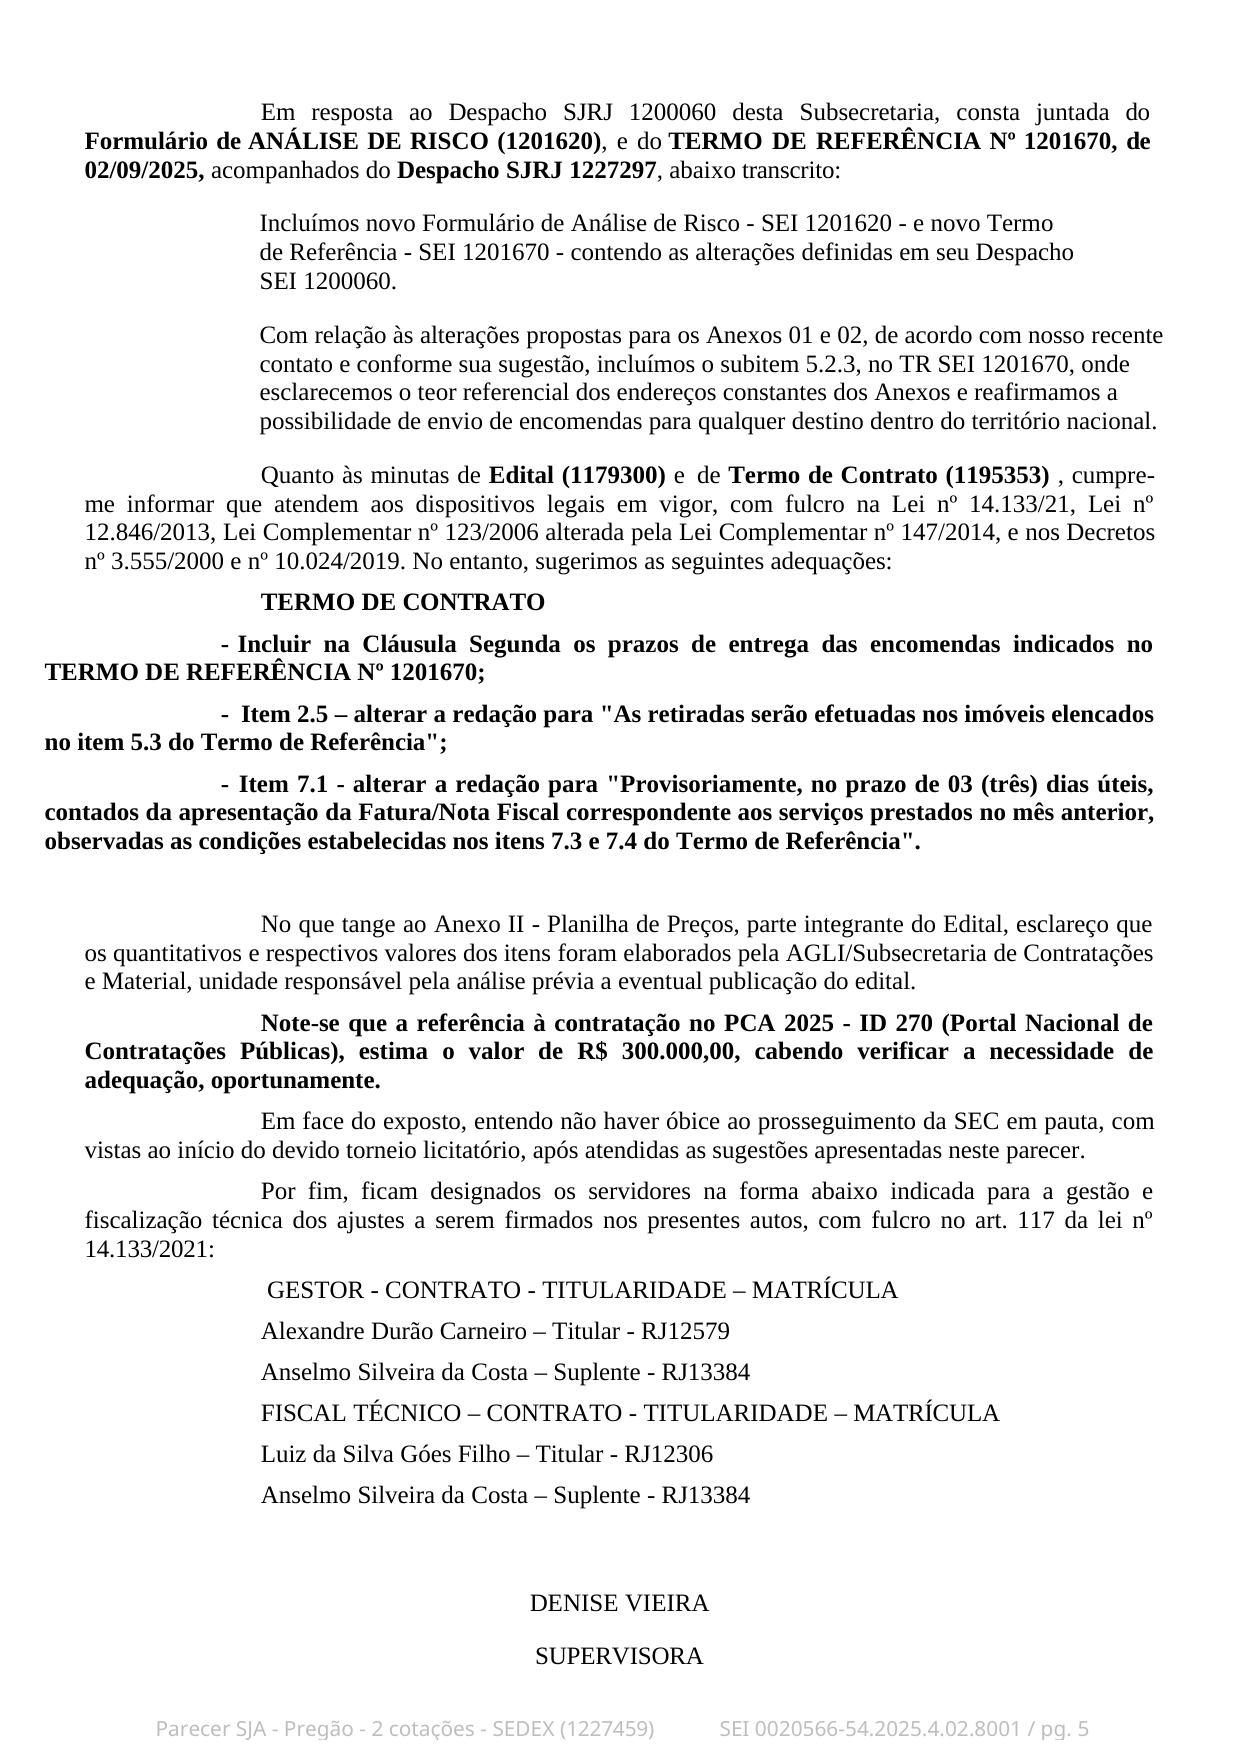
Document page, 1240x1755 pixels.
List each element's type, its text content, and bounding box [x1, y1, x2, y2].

text FISCAL TÉCNICO – CONTRATO - TITULARIDADE – MATRÍCULA [261, 1398, 1195, 1427]
text No que tange ao Anexo II - Planilha de Preços, parte integrante do Edital, esclareço que os quantitativos e respectivos valores dos itens foram elaborados pela AGLI/Subsecretaria de Contratações e Material, unidade responsável pela análise prévia a eventual publicação do edital. [84, 909, 1154, 995]
text Alexandre Durão Carneiro – Titular - RJ12579 Anselmo Silveira da Costa – Suplente - RJ13384 [261, 1316, 816, 1386]
list Item 2.5 – alterar a redação para "As retiradas serão efetuadas nos imóveis elencados no item 5.3 do Termo de Referência"; [44, 699, 1155, 756]
text Com relação às alterações propostas para os Anexos 01 e 02, de acordo com nosso recente contato e conforme sua sugestão, incluímos o subitem 5.2.3, no TR SEI 1201670, onde esclarecemos o teor referencial dos endereços constantes dos Anexos e reafirmamos a possibilidade de envio de encomendas para qualquer destino dentro do território nacional. [259, 320, 1195, 435]
subtitle TERMO DE CONTRATO [261, 587, 1195, 616]
text Quanto às minutas de Edital (1179300) e de Termo de Contrato (1195353) , cumpre- me informar que atendem aos dispositivos legais em vigor, com fulcro na Lei nº 14.133/21, Lei nº 12.846/2013, Lei Complementar nº 123/2006 alterada pela Lei Complementar nº 147/2014, e nos Decretos nº 3.555/2000 e nº 10.024/2019. No entanto, sugerimos as seguintes adequações: [84, 460, 1155, 575]
text 02/09/2025, acompanhados do Despacho SJRJ 1227297, abaixo transcrito: [84, 155, 1195, 183]
text GESTOR - CONTRATO - TITULARIDADE – MATRÍCULA [267, 1275, 1195, 1304]
text DENISE VIEIRA SUPERVISORA [448, 1588, 791, 1670]
text Luiz da Silva Góes Filho – Titular - RJ12306 Anselmo Silveira da Costa – Suplente - RJ13384 [261, 1439, 802, 1509]
subtitle Note-se que a referência à contratação no PCA 2025 - ID 270 (Portal Nacional de Contratações Públicas), estima o valor de R$ 300.000,00, cabendo verificar a necessidade de adequação, oportunamente. [84, 1008, 1155, 1094]
text Incluímos novo Formulário de Análise de Risco - SEI 1201620 - e novo Termo de Referência - SEI 1201670 - contendo as alterações definidas em seu Despacho SEI 1200060. [259, 208, 1083, 295]
list Item 7.1 - alterar a redação para "Provisoriamente, no prazo de 03 (três) dias úteis, contados da apresentação da Fatura/Nota Fiscal correspondente aos serviços prestados no mês anterior, observadas as condições estabelecidas nos itens 7.3 e 7.4 do Termo de Referência". [44, 769, 1155, 855]
text Por fim, ficam designados os servidores na forma abaixo indicada para a gestão e fiscalização técnica dos ajustes a serem firmados nos presentes autos, com fulcro no art. 117 da lei nº 14.133/2021: [84, 1176, 1154, 1263]
list Incluir na Cláusula Segunda os prazos de entrega das encomendas indicados no TERMO DE REFERÊNCIA Nº 1201670; [44, 629, 1155, 686]
subtitle Formulário de ANÁLISE DE RISCO (1201620), e do TERMO DE REFERÊNCIA Nº 1201670, de [84, 126, 1195, 155]
text Em resposta ao Despacho SJRJ 1200060 desta Subsecretaria, consta juntada do [261, 97, 1195, 126]
text Em face do exposto, entendo não haver óbice ao prosseguimento da SEC em pauta, com vistas ao início do devido torneio licitatório, após atendidas as sugestões apresentadas neste parecer. [84, 1106, 1155, 1164]
